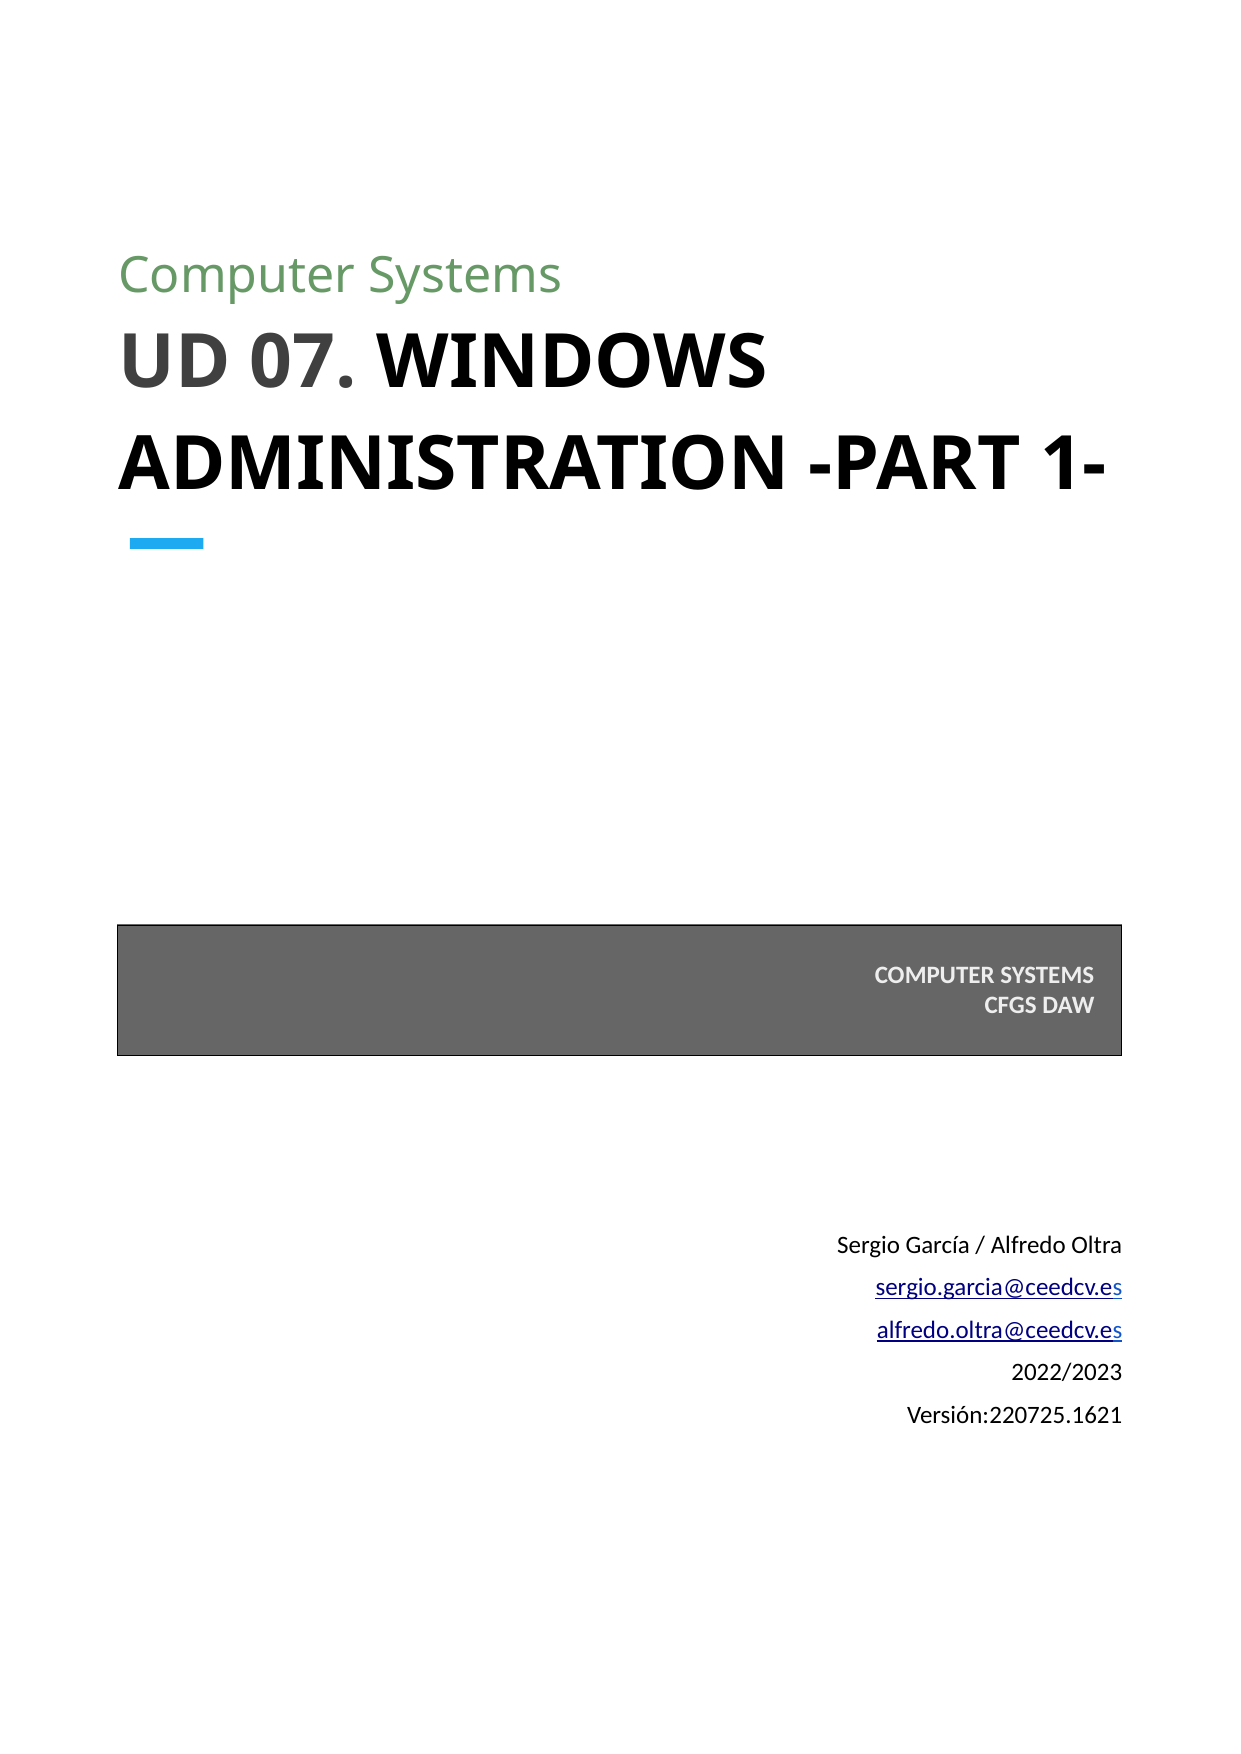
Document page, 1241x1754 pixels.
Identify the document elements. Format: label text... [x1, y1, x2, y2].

text 2022/2023 [118, 1356, 1122, 1387]
text CFGS DAW [121, 989, 1094, 1020]
picture [129, 538, 204, 549]
text alfredo.oltra@ceedcv.es [231, 1314, 1122, 1344]
text sergio.garcia@ceedcv.es [231, 1272, 1122, 1302]
text Versión:220725.1621 [118, 1399, 1122, 1429]
text Computer Systems UD 07. Windows Administration -PART 1- [118, 239, 1122, 512]
text COMPUTER SYSTEMS [121, 959, 1094, 989]
text Sergio García / Alfredo Oltra [231, 1229, 1122, 1260]
